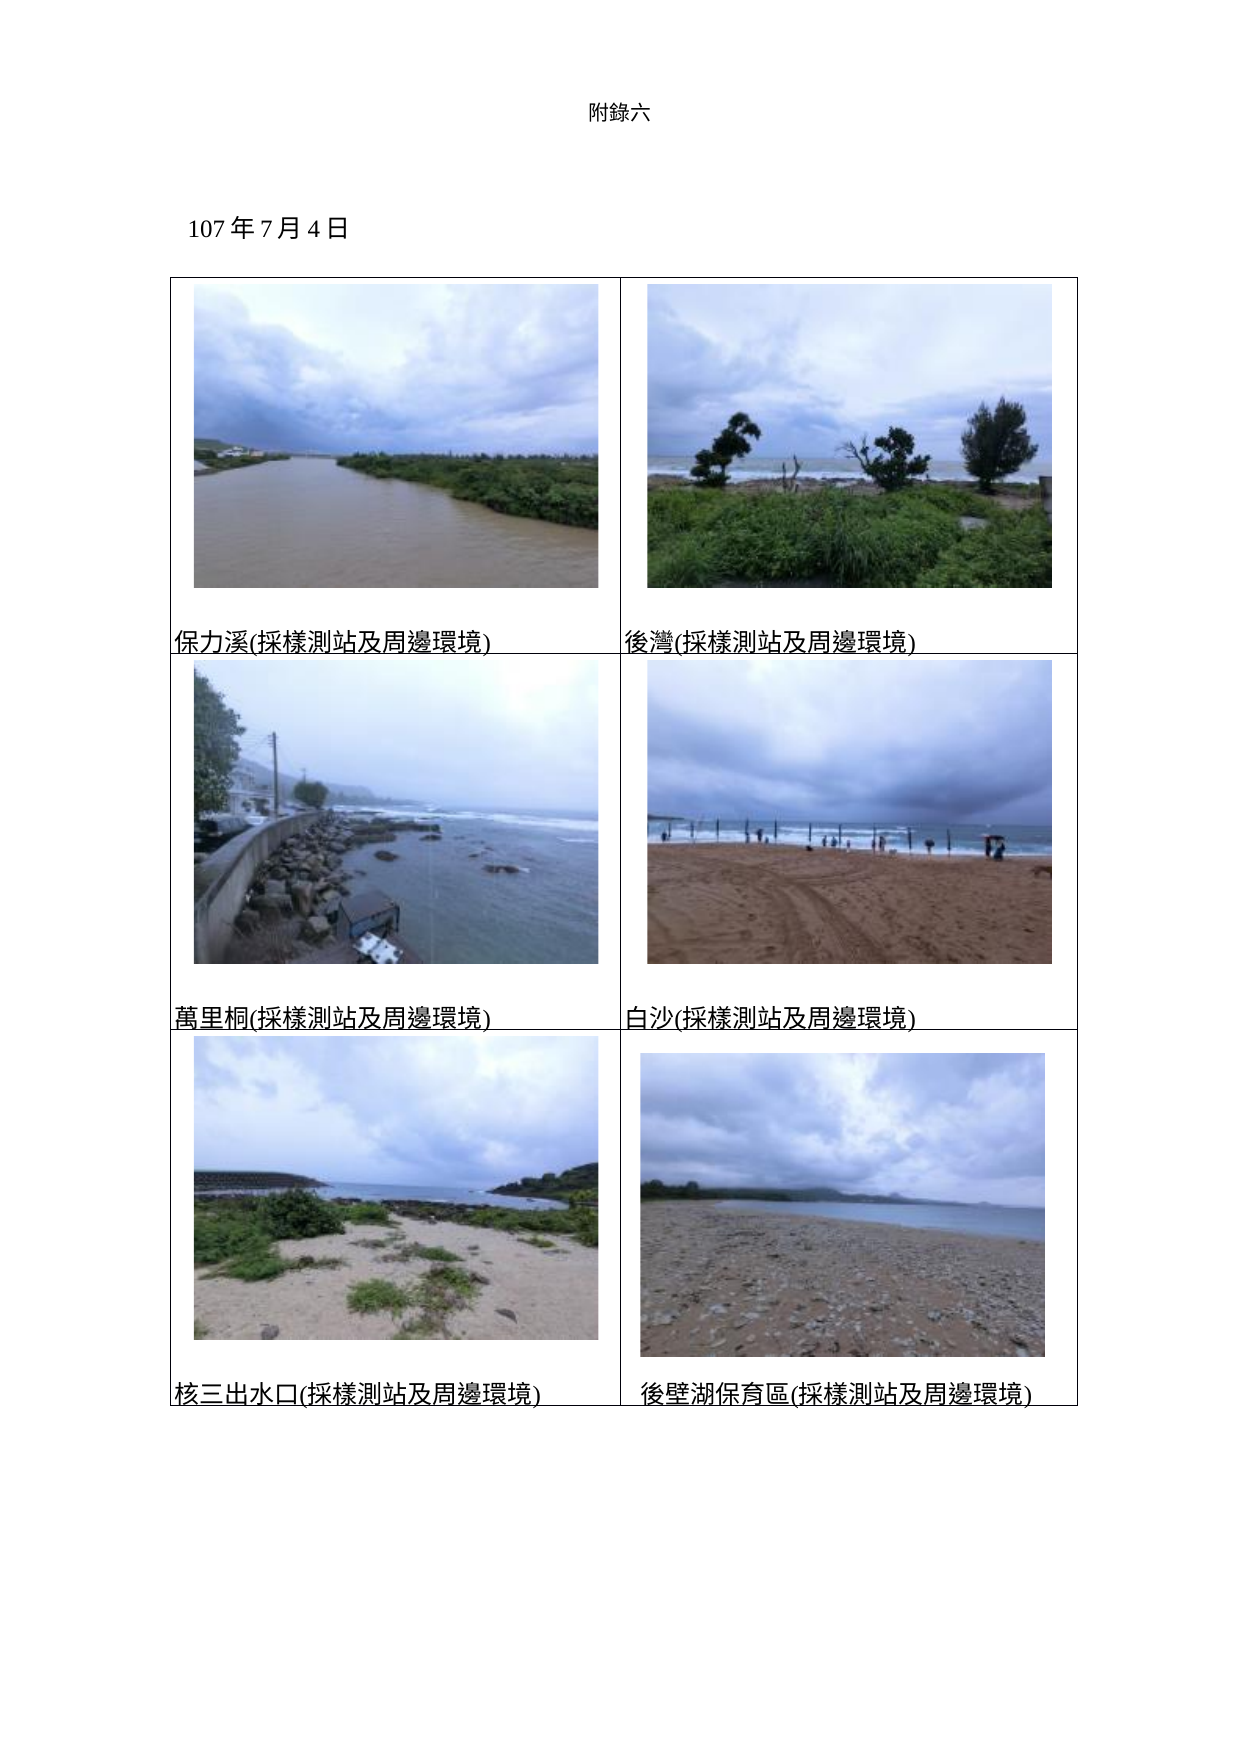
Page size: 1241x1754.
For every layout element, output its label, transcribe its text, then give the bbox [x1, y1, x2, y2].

table_cell 核三出水口(採樣測站及周邊環境) [171, 1030, 620, 1405]
table_cell 後壁湖保育區(採樣測站及周邊環境) [621, 1030, 1077, 1405]
table_header 後灣(採樣測站及周邊環境) [621, 278, 1077, 653]
picture [193, 284, 599, 588]
picture [193, 1036, 599, 1340]
picture [647, 284, 1052, 588]
table_cell 萬里桐(採樣測站及周邊環境) [171, 654, 620, 1029]
picture [193, 660, 599, 964]
picture [647, 660, 1052, 964]
text 107年7月4日 [187, 202, 1053, 239]
picture [640, 1053, 1045, 1357]
table_header 保力溪(採樣測站及周邊環境) [171, 278, 620, 653]
table_cell 白沙(採樣測站及周邊環境) [621, 654, 1077, 1029]
